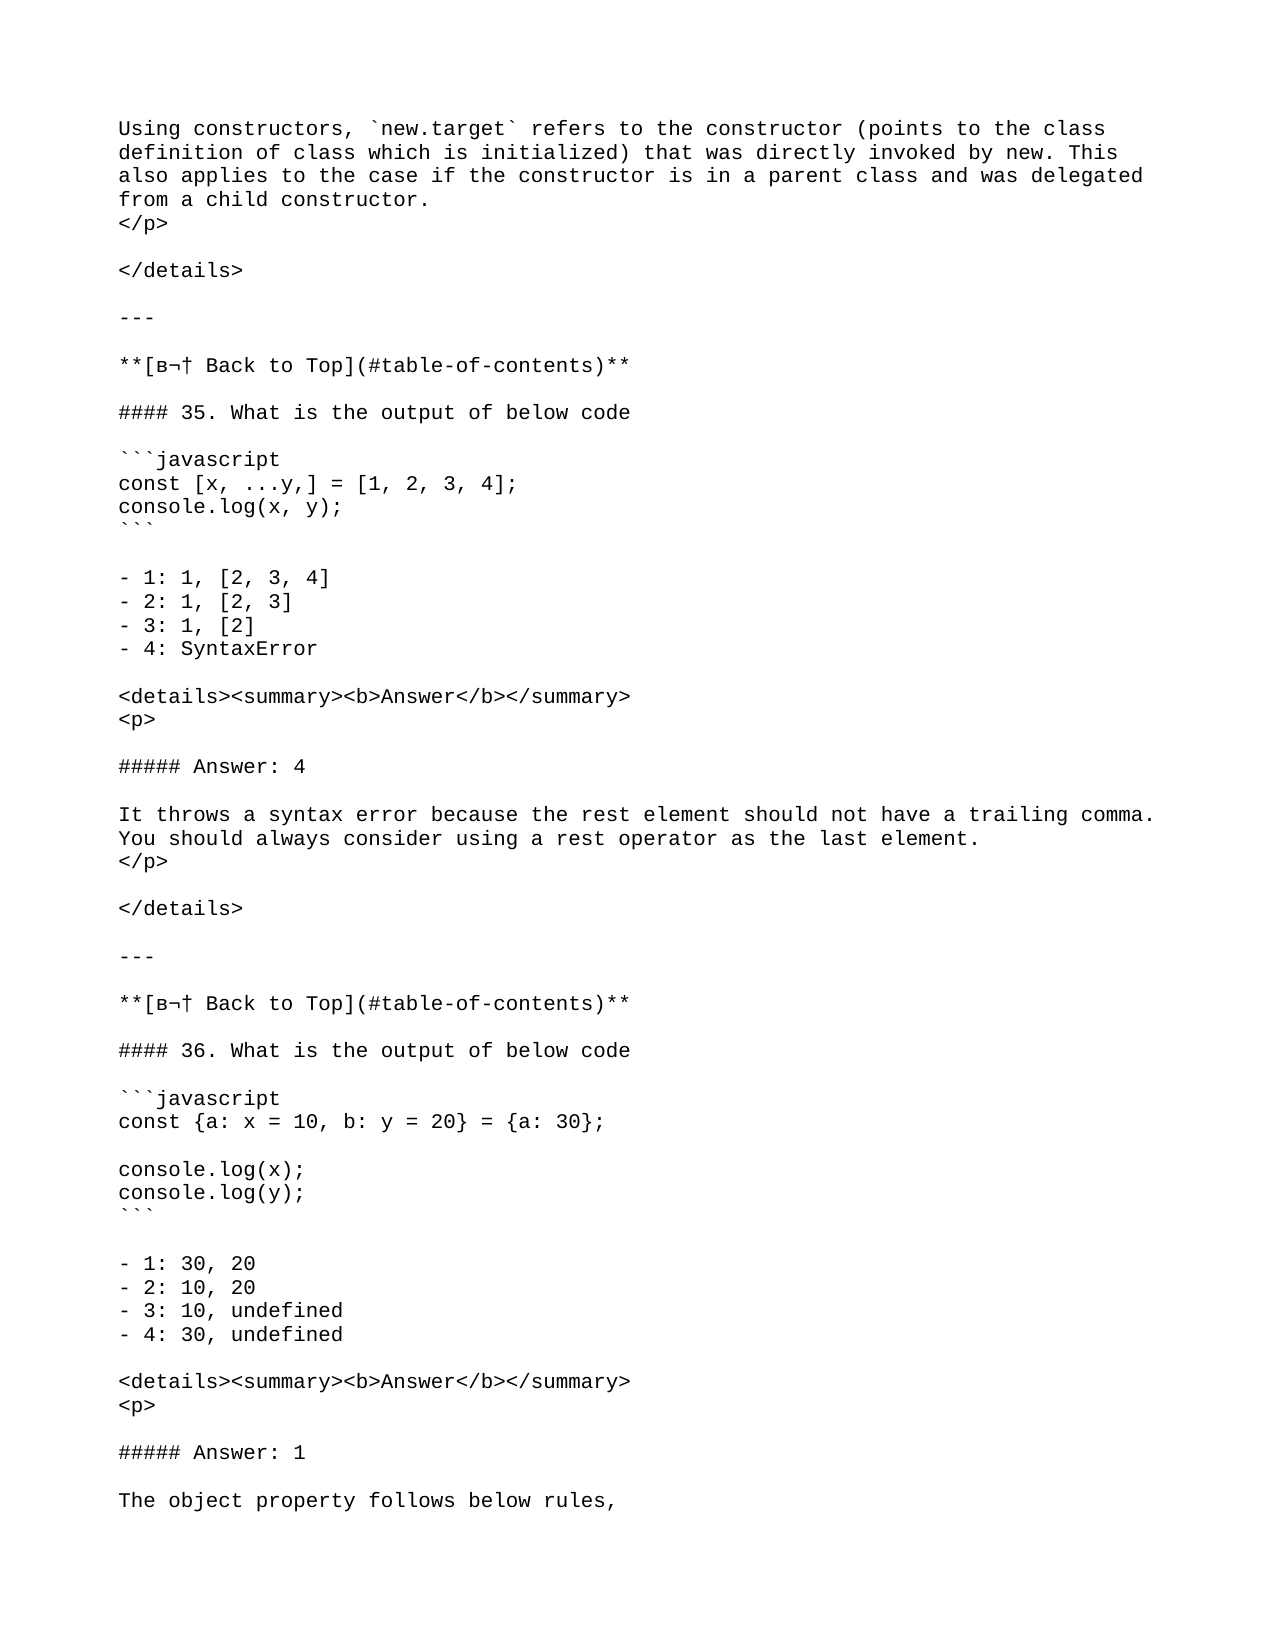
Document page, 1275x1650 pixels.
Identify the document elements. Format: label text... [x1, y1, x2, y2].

text **[в¬† Back to Top](#table-of-contents)** [118, 993, 1157, 1017]
text </p> [118, 213, 1157, 236]
text ##### Answer: 4 [118, 757, 1157, 780]
text <details><summary><b>Answer</b></summary> [118, 686, 1157, 709]
text **[в¬† Back to Top](#table-of-contents)** [118, 354, 1157, 378]
text - 1: 1, [2, 3, 4] [118, 567, 1157, 591]
text console.log(x); [118, 1158, 1157, 1182]
text const {a: x = 10, b: y = 20} = {a: 30}; [118, 1111, 1157, 1135]
text The object property follows below rules, [118, 1489, 1157, 1513]
text </details> [118, 898, 1157, 922]
text console.log(x, y); [118, 496, 1157, 520]
text --- [118, 307, 1157, 331]
text Using constructors, `new.target` refers to the constructor (points to the class definition of class which is initialized) that was directly invoked by new. This also applies to the case if the constructor is in a parent class and was delegated from a child constructor. [118, 118, 1157, 213]
text ``` [118, 1206, 1157, 1229]
text <details><summary><b>Answer</b></summary> [118, 1371, 1157, 1395]
text - 3: 1, [2] [118, 615, 1157, 638]
text ##### Answer: 1 [118, 1442, 1157, 1466]
text - 3: 10, undefined [118, 1300, 1157, 1324]
text --- [118, 946, 1157, 969]
text const [x, ...y,] = [1, 2, 3, 4]; [118, 473, 1157, 496]
text <p> [118, 1395, 1157, 1419]
text - 1: 30, 20 [118, 1253, 1157, 1277]
text - 4: SyntaxError [118, 638, 1157, 662]
text #### 35. What is the output of below code [118, 402, 1157, 426]
text ```javascript [118, 1088, 1157, 1111]
text ``` [118, 520, 1157, 544]
text ```javascript [118, 449, 1157, 473]
text - 4: 30, undefined [118, 1324, 1157, 1348]
text console.log(y); [118, 1182, 1157, 1206]
text <p> [118, 709, 1157, 733]
text </p> [118, 851, 1157, 875]
text It throws a syntax error because the rest element should not have a trailing comma. You should always consider using a rest operator as the last element. [118, 804, 1157, 851]
text </details> [118, 260, 1157, 284]
text #### 36. What is the output of below code [118, 1040, 1157, 1064]
text - 2: 10, 20 [118, 1277, 1157, 1300]
text - 2: 1, [2, 3] [118, 591, 1157, 615]
